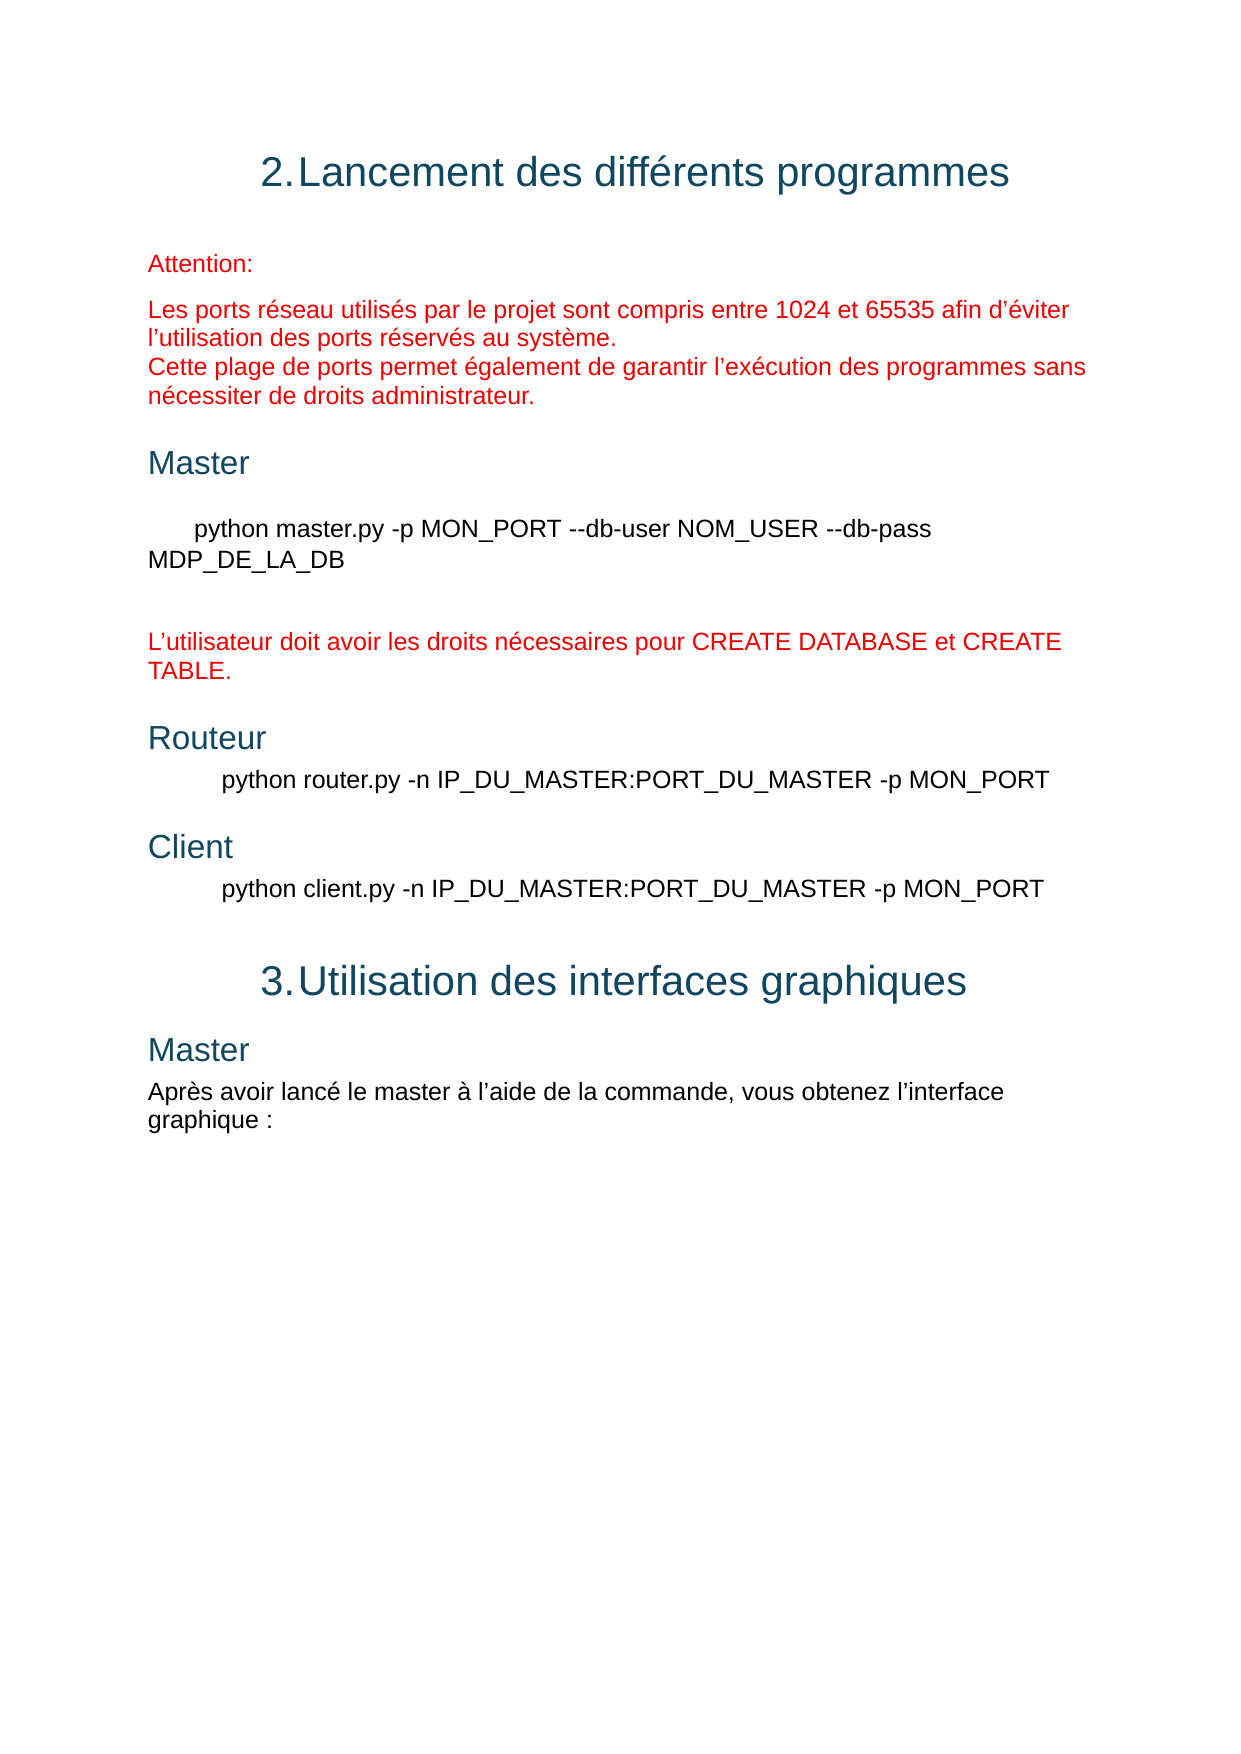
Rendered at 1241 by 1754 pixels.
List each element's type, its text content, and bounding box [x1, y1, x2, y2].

subtitle Routeur [148, 718, 1093, 757]
text L’utilisateur doit avoir les droits nécessaires pour CREATE DATABASE et CREATE TABLE. [148, 627, 1093, 685]
text Les ports réseau utilisés par le projet sont compris entre 1024 et 65535 afin d’éviter l’utilisation des ports réservés au système. Cette plage de ports permet également de garantir l’exécution des programmes sans nécessiter de droits administrateur. [148, 295, 1093, 410]
text python client.py -n IP_DU_MASTER:PORT_DU_MASTER -p MON_PORT [148, 874, 1093, 903]
subtitle Master [148, 443, 1093, 481]
subtitle Client [148, 827, 1093, 866]
list Utilisation des interfaces graphiques [260, 957, 1093, 1005]
subtitle python master.py -p MON_PORT --db-user NOM_USER --db-pass MDP_DE_LA_DB [148, 506, 1093, 574]
text Après avoir lancé le master à l’aide de la commande, vous obtenez l’interface graphique : [148, 1076, 1093, 1134]
subtitle Master [148, 1030, 1093, 1068]
list Lancement des différents programmes [260, 148, 1093, 196]
text Attention: [148, 249, 1093, 278]
text python router.py -n IP_DU_MASTER:PORT_DU_MASTER -p MON_PORT [148, 765, 1093, 794]
